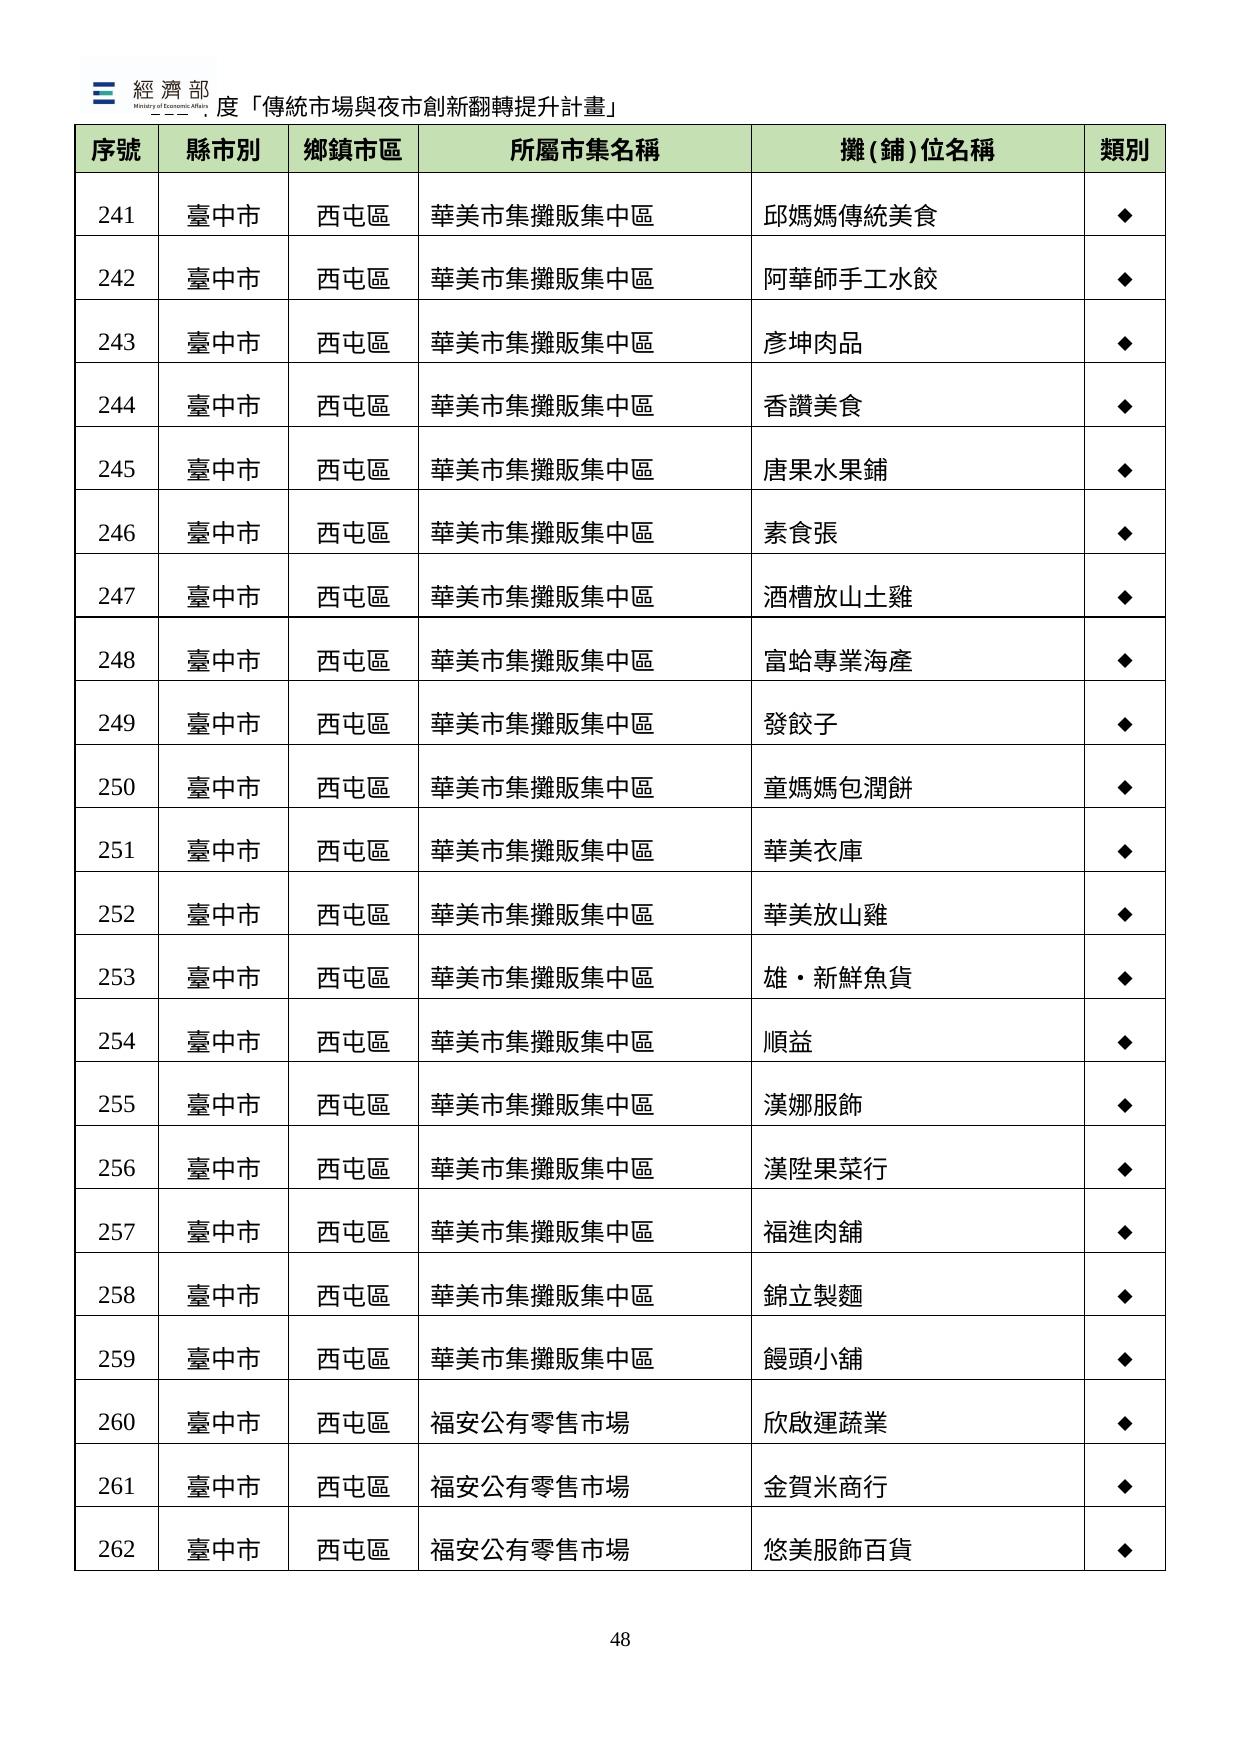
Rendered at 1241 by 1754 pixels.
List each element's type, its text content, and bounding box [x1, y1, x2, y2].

table_cell 華美放山雞 [752, 872, 1084, 934]
table_cell 臺中市 [159, 618, 288, 680]
table_cell 西屯區 [289, 1507, 418, 1569]
table_cell 臺中市 [159, 999, 288, 1061]
table_cell ◆ [1085, 1380, 1165, 1442]
table_cell ◆ [1085, 300, 1165, 362]
table_cell 西屯區 [289, 935, 418, 998]
table_cell 臺中市 [159, 1189, 288, 1252]
table_cell 261 [76, 1444, 158, 1506]
table_cell 華美市集攤販集中區 [419, 1316, 751, 1379]
table_cell 西屯區 [289, 300, 418, 362]
table_cell ◆ [1085, 554, 1165, 616]
table_cell 臺中市 [159, 681, 288, 743]
table_cell 華美市集攤販集中區 [419, 999, 751, 1061]
table_cell 256 [76, 1126, 158, 1188]
table_header 縣市別 [159, 125, 288, 172]
table_cell 福安公有零售市場 [419, 1380, 751, 1442]
table_cell ◆ [1085, 363, 1165, 426]
table_cell 250 [76, 745, 158, 807]
table_cell ◆ [1085, 1062, 1165, 1125]
table_cell 華美市集攤販集中區 [419, 236, 751, 299]
table_cell 臺中市 [159, 872, 288, 934]
table_cell ◆ [1085, 618, 1165, 680]
table_header 序號 [76, 125, 158, 172]
table_cell 西屯區 [289, 1444, 418, 1506]
table_cell 華美市集攤販集中區 [419, 173, 751, 235]
table_cell 臺中市 [159, 490, 288, 553]
table_cell 邱媽媽傳統美食 [752, 173, 1084, 235]
table_cell 244 [76, 363, 158, 426]
table_cell 福進肉舖 [752, 1189, 1084, 1252]
table_cell 福安公有零售市場 [419, 1444, 751, 1506]
table_cell 華美市集攤販集中區 [419, 745, 751, 807]
table_cell 華美市集攤販集中區 [419, 427, 751, 489]
table_cell ◆ [1085, 745, 1165, 807]
table_cell 臺中市 [159, 300, 288, 362]
table_cell 臺中市 [159, 1444, 288, 1506]
table_cell 248 [76, 618, 158, 680]
table_header 所屬市集名稱 [419, 125, 751, 172]
table_cell 華美市集攤販集中區 [419, 872, 751, 934]
table_cell ◆ [1085, 1444, 1165, 1506]
table_cell ◆ [1085, 681, 1165, 743]
table_cell ◆ [1085, 808, 1165, 871]
table_cell 255 [76, 1062, 158, 1125]
table_cell ◆ [1085, 1189, 1165, 1252]
table_cell 241 [76, 173, 158, 235]
table_cell 唐果水果鋪 [752, 427, 1084, 489]
table_cell 華美衣庫 [752, 808, 1084, 871]
table_cell 華美市集攤販集中區 [419, 808, 751, 871]
table_header 鄉鎮市區 [289, 125, 418, 172]
table_cell ◆ [1085, 935, 1165, 998]
table_cell 247 [76, 554, 158, 616]
table_cell 西屯區 [289, 173, 418, 235]
table_cell 259 [76, 1316, 158, 1379]
table_cell 華美市集攤販集中區 [419, 1126, 751, 1188]
table_cell 順益 [752, 999, 1084, 1061]
table_cell 臺中市 [159, 554, 288, 616]
table_cell 華美市集攤販集中區 [419, 618, 751, 680]
table_cell 西屯區 [289, 1126, 418, 1188]
table_cell ◆ [1085, 999, 1165, 1061]
table_cell ◆ [1085, 427, 1165, 489]
table_cell 發餃子 [752, 681, 1084, 743]
table_header 攤(鋪)位名稱 [752, 125, 1084, 172]
table_cell 西屯區 [289, 554, 418, 616]
table_cell 253 [76, 935, 158, 998]
table_cell 西屯區 [289, 872, 418, 934]
table_cell 華美市集攤販集中區 [419, 935, 751, 998]
table_cell 漢娜服飾 [752, 1062, 1084, 1125]
table_cell 臺中市 [159, 363, 288, 426]
table_cell 262 [76, 1507, 158, 1569]
table_cell 西屯區 [289, 1189, 418, 1252]
table_cell 華美市集攤販集中區 [419, 1253, 751, 1315]
table_cell 漢陞果菜行 [752, 1126, 1084, 1188]
table_cell 悠美服飾百貨 [752, 1507, 1084, 1569]
table_cell 西屯區 [289, 1062, 418, 1125]
table_cell 258 [76, 1253, 158, 1315]
table_cell 243 [76, 300, 158, 362]
table_cell 素食張 [752, 490, 1084, 553]
table_cell 臺中市 [159, 1316, 288, 1379]
table_cell 香讚美食 [752, 363, 1084, 426]
table_cell 臺中市 [159, 236, 288, 299]
table_cell 249 [76, 681, 158, 743]
table_cell 華美市集攤販集中區 [419, 490, 751, 553]
table_cell 華美市集攤販集中區 [419, 1189, 751, 1252]
table_cell 金賀米商行 [752, 1444, 1084, 1506]
table_cell 西屯區 [289, 618, 418, 680]
table_cell 254 [76, 999, 158, 1061]
table_cell 西屯區 [289, 236, 418, 299]
table_cell 富蛤專業海產 [752, 618, 1084, 680]
table_cell 福安公有零售市場 [419, 1507, 751, 1569]
table_cell ◆ [1085, 236, 1165, 299]
table_cell 臺中市 [159, 1253, 288, 1315]
table_cell 西屯區 [289, 745, 418, 807]
table_cell ◆ [1085, 1253, 1165, 1315]
table_cell ◆ [1085, 1126, 1165, 1188]
table_cell 西屯區 [289, 1380, 418, 1442]
table_cell ◆ [1085, 1316, 1165, 1379]
table_cell 臺中市 [159, 808, 288, 871]
table_cell ◆ [1085, 872, 1165, 934]
table_cell 260 [76, 1380, 158, 1442]
table_cell 臺中市 [159, 1507, 288, 1569]
table_cell 阿華師手工水餃 [752, 236, 1084, 299]
table_cell 西屯區 [289, 808, 418, 871]
table_cell ◆ [1085, 173, 1165, 235]
table_cell 華美市集攤販集中區 [419, 300, 751, 362]
table_header 類別 [1085, 125, 1165, 172]
table_cell 臺中市 [159, 427, 288, 489]
table_cell 252 [76, 872, 158, 934]
table_cell 臺中市 [159, 1062, 288, 1125]
table_cell 酒槽放山土雞 [752, 554, 1084, 616]
table_cell 臺中市 [159, 935, 288, 998]
table_cell 華美市集攤販集中區 [419, 1062, 751, 1125]
table_cell 臺中市 [159, 173, 288, 235]
table_cell 西屯區 [289, 1316, 418, 1379]
table_cell 西屯區 [289, 490, 418, 553]
table_cell 西屯區 [289, 999, 418, 1061]
table_cell 華美市集攤販集中區 [419, 554, 751, 616]
table_cell 臺中市 [159, 1126, 288, 1188]
table_cell ◆ [1085, 1507, 1165, 1569]
table_cell 童媽媽包潤餅 [752, 745, 1084, 807]
table_cell 華美市集攤販集中區 [419, 681, 751, 743]
table_cell 西屯區 [289, 1253, 418, 1315]
table_cell 西屯區 [289, 681, 418, 743]
table_cell 欣啟運蔬業 [752, 1380, 1084, 1442]
table_cell 彥坤肉品 [752, 300, 1084, 362]
table_cell ◆ [1085, 490, 1165, 553]
table_cell 242 [76, 236, 158, 299]
table_cell 251 [76, 808, 158, 871]
table_cell 257 [76, 1189, 158, 1252]
table_cell 雄‧新鮮魚貨 [752, 935, 1084, 998]
table_cell 錦立製麵 [752, 1253, 1084, 1315]
table_cell 245 [76, 427, 158, 489]
table_cell 西屯區 [289, 363, 418, 426]
table_cell 246 [76, 490, 158, 553]
table_cell 臺中市 [159, 1380, 288, 1442]
table_cell 西屯區 [289, 427, 418, 489]
table_cell 華美市集攤販集中區 [419, 363, 751, 426]
table_cell 臺中市 [159, 745, 288, 807]
table_cell 饅頭小舖 [752, 1316, 1084, 1379]
